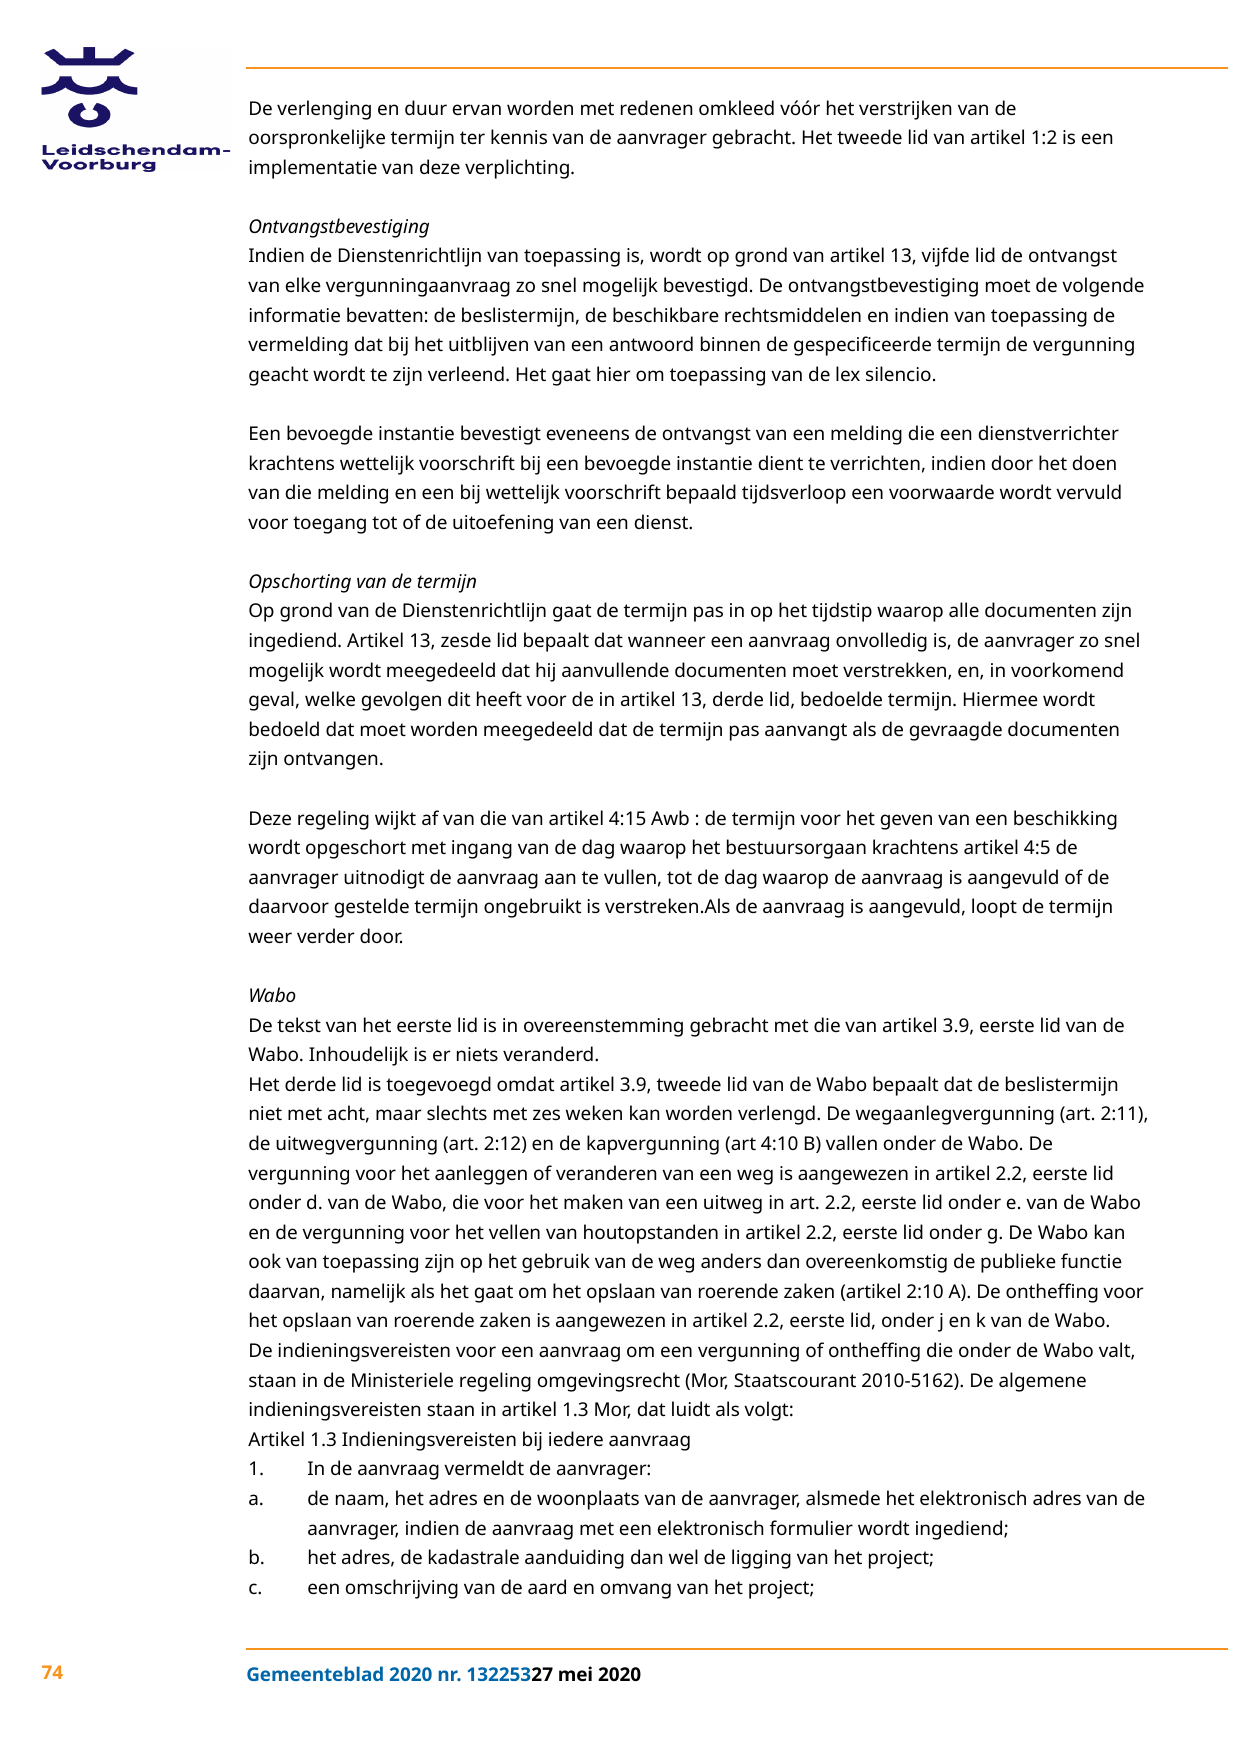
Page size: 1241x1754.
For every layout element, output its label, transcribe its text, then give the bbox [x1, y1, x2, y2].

text Op grond van de Dienstenrichtlijn gaat de termijn pas in op het tijdstip waarop alle documenten zijn ingediend. Artikel 13, zesde lid bepaalt dat wanneer een aanvraag onvolledig is, de aanvrager zo snel mogelijk wordt meegedeeld dat hij aanvullende documenten moet verstrekken, en, in voorkomend geval, welke gevolgen dit heeft voor de in artikel 13, derde lid, bedoelde termijn. Hiermee wordt bedoeld dat moet worden meegedeeld dat de termijn pas aanvangt als de gevraagde documenten zijn ontvangen. [248, 598, 1152, 771]
text De indieningsvereisten voor een aanvraag om een vergunning of ontheffing die onder de Wabo valt, staan in de Ministeriele regeling omgevingsrecht (Mor, Staatscourant 2010-5162). De algemene indieningsvereisten staan in artikel 1.3 Mor, dat luidt als volgt: [248, 1337, 1152, 1422]
text De tekst van het eerste lid is in overeenstemming gebracht met die van artikel 3.9, eerste lid van de Wabo. Inhoudelijk is er niets veranderd. [248, 1012, 1152, 1067]
list een omschrijving van de aard en omvang van het project; [248, 1574, 1152, 1600]
text Opschorting van de termijn [248, 568, 1152, 594]
list In de aanvraag vermeldt de aanvrager: [248, 1456, 1152, 1481]
picture [41, 47, 231, 172]
text Wabo [248, 982, 1152, 1008]
text Indien de Dienstenrichtlijn van toepassing is, wordt op grond van artikel 13, vijfde lid de ontvangst van elke vergunningaanvraag zo snel mogelijk bevestigd. De ontvangstbevestiging moet de volgende informatie bevatten: de beslistermijn, de beschikbare rechtsmiddelen en indien van toepassing de vermelding dat bij het uitblijven van een antwoord binnen de gespecificeerde termijn de vergunning geacht wordt te zijn verleend. Het gaat hier om toepassing van de lex silencio. [248, 243, 1152, 387]
text Deze regeling wijkt af van die van artikel 4:15 Awb : de termijn voor het geven van een beschikking wordt opgeschort met ingang van de dag waarop het bestuursorgaan krachtens artikel 4:5 de aanvrager uitnodigt de aanvraag aan te vullen, tot de dag waarop de aanvraag is aangevuld of de daarvoor gestelde termijn ongebruikt is verstreken.Als de aanvraag is aangevuld, loopt de termijn weer verder door. [248, 805, 1152, 949]
list de naam, het adres en de woonplaats van de aanvrager, alsmede het elektronisch adres van de aanvrager, indien de aanvraag met een elektronisch formulier wordt ingediend; [248, 1485, 1152, 1541]
text De verlenging en duur ervan worden met redenen omkleed vóór het verstrijken van de oorspronkelijke termijn ter kennis van de aanvrager gebracht. Het tweede lid van artikel 1:2 is een implementatie van deze verplichting. [248, 95, 1152, 180]
list het adres, de kadastrale aanduiding dan wel de ligging van het project; [248, 1544, 1152, 1570]
text Artikel 1.3 Indieningsvereisten bij iedere aanvraag [248, 1426, 1152, 1452]
text Een bevoegde instantie bevestigt eveneens de ontvangst van een melding die een dienstverrichter krachtens wettelijk voorschrift bij een bevoegde instantie dient te verrichten, indien door het doen van die melding en een bij wettelijk voorschrift bepaald tijdsverloop een voorwaarde wordt vervuld voor toegang tot of de uitoefening van een dienst. [248, 420, 1152, 535]
text Het derde lid is toegevoegd omdat artikel 3.9, tweede lid van de Wabo bepaalt dat de beslistermijn niet met acht, maar slechts met zes weken kan worden verlengd. De wegaanlegvergunning (art. 2:11), de uitwegvergunning (art. 2:12) en de kapvergunning (art 4:10 B) vallen onder de Wabo. De vergunning voor het aanleggen of veranderen van een weg is aangewezen in artikel 2.2, eerste lid onder d. van de Wabo, die voor het maken van een uitweg in art. 2.2, eerste lid onder e. van de Wabo en de vergunning voor het vellen van houtopstanden in artikel 2.2, eerste lid onder g. De Wabo kan ook van toepassing zijn op het gebruik van de weg anders dan overeenkomstig de publieke functie daarvan, namelijk als het gaat om het opslaan van roerende zaken (artikel 2:10 A). De ontheffing voor het opslaan van roerende zaken is aangewezen in artikel 2.2, eerste lid, onder j en k van de Wabo. [248, 1071, 1152, 1333]
text Ontvangstbevestiging [248, 213, 1152, 239]
